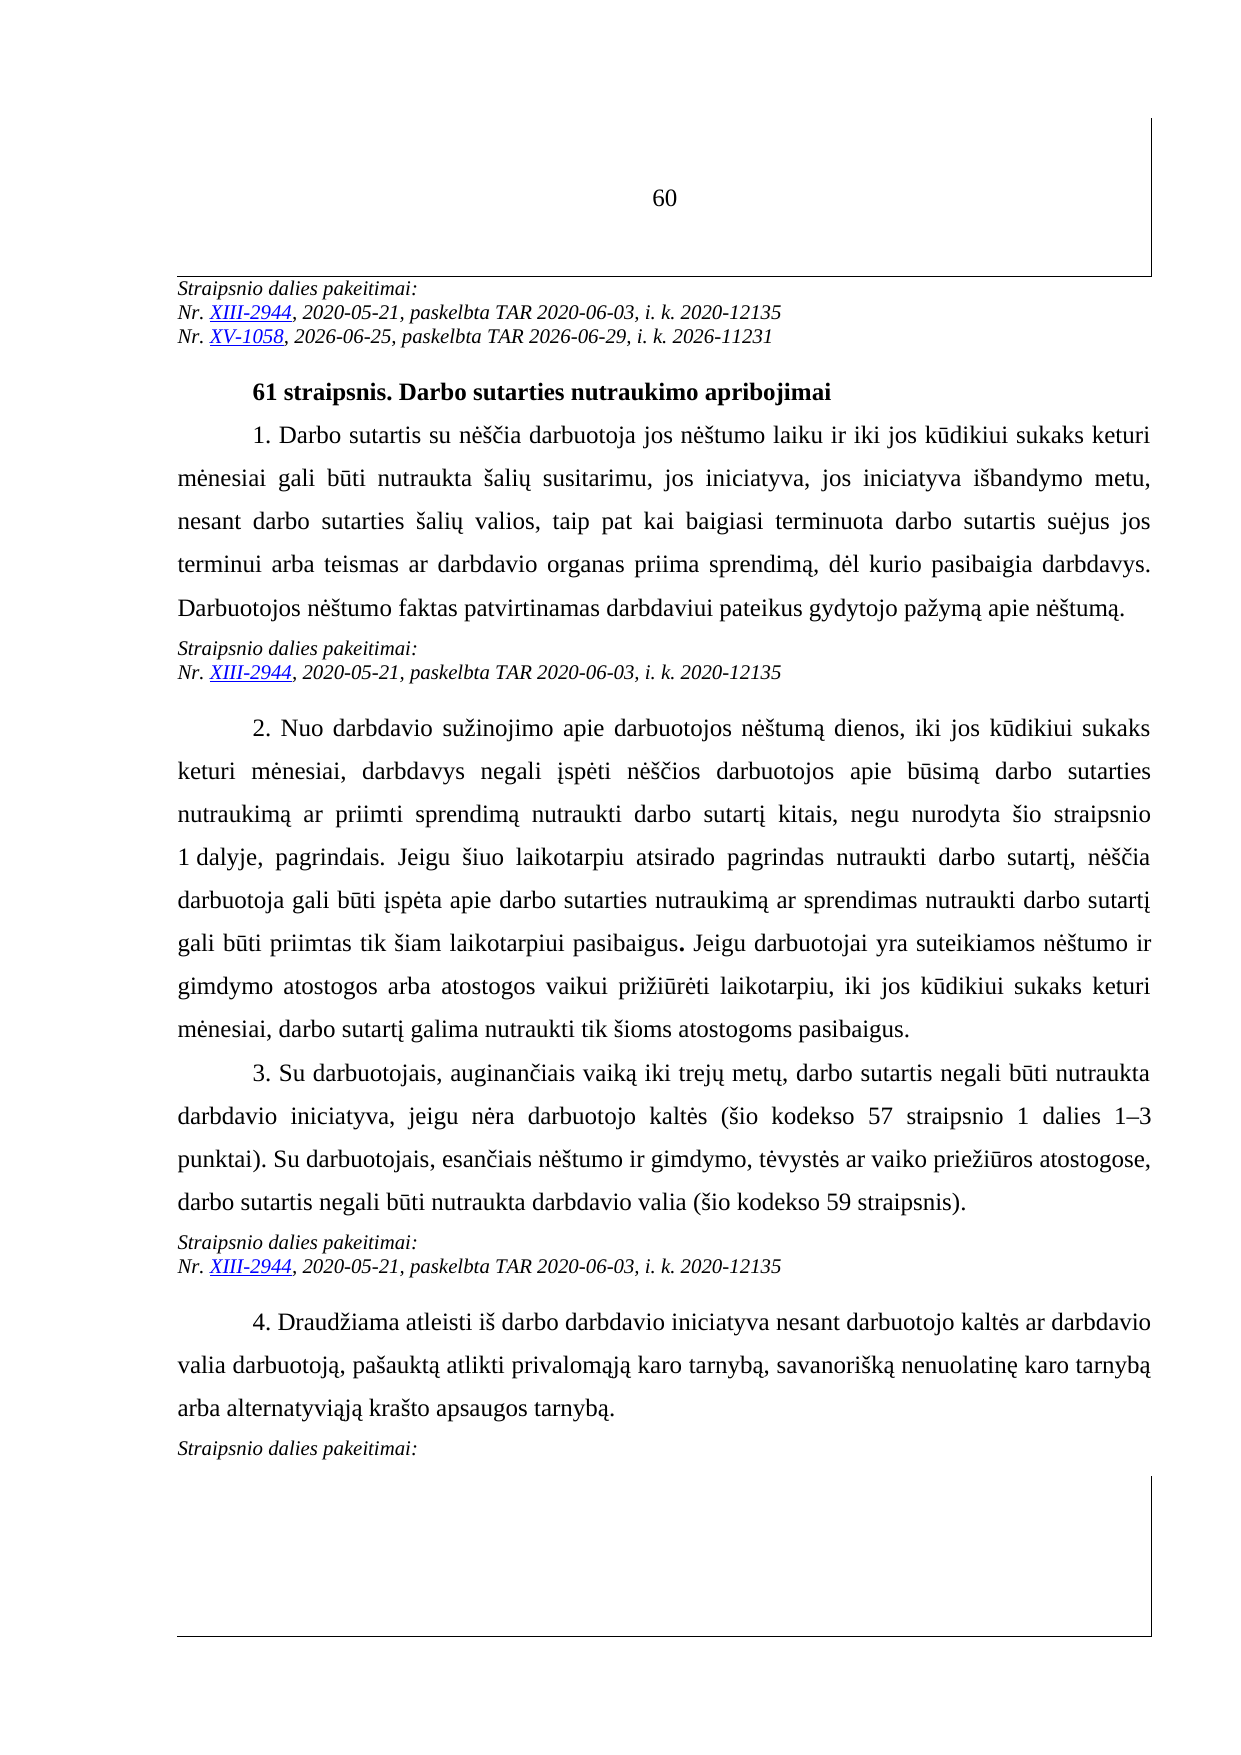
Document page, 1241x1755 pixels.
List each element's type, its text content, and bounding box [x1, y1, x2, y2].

text 2. Nuo darbdavio sužinojimo apie darbuotojos nėštumą dienos, iki jos kūdikiui sukaks keturi mėnesiai, darbdavys negali įspėti nėščios darbuotojos apie būsimą darbo sutarties nutraukimą ar priimti sprendimą nutraukti darbo sutartį kitais, negu nurodyta šio straipsnio 1 dalyje, pagrindais. Jeigu šiuo laikotarpiu atsirado pagrindas nutraukti darbo sutartį, nėščia darbuotoja gali būti įspėta apie darbo sutarties nutraukimą ar sprendimas nutraukti darbo sutartį gali būti priimtas tik šiam laikotarpiui pasibaigus. Jeigu darbuotojai yra suteikiamos nėštumo ir gimdymo atostogos arba atostogos vaikui prižiūrėti laikotarpiu, iki jos kūdikiui sukaks keturi mėnesiai, darbo sutartį galima nutraukti tik šioms atostogoms pasibaigus. [177, 713, 1152, 1043]
text 4. Draudžiama atleisti iš darbo darbdavio iniciatyva nesant darbuotojo kaltės ar darbdavio valia darbuotoją, pašauktą atlikti privalomąją karo tarnybą, savanorišką nenuolatinę karo tarnybą arba alternatyviąją krašto apsaugos tarnybą. [177, 1307, 1152, 1422]
text Nr. XIII-2944, 2020-05-21, paskelbta TAR 2020-06-03, i. k. 2020-12135 [177, 300, 1152, 324]
text Straipsnio dalies pakeitimai: [177, 276, 1152, 300]
text Nr. XIII-2944, 2020-05-21, paskelbta TAR 2020-06-03, i. k. 2020-12135 [177, 660, 1152, 684]
text Nr. XIII-2944, 2020-05-21, paskelbta TAR 2020-06-03, i. k. 2020-12135 [177, 1254, 1152, 1278]
text 3. Su darbuotojais, auginančiais vaiką iki trejų metų, darbo sutartis negali būti nutraukta darbdavio iniciatyva, jeigu nėra darbuotojo kaltės (šio kodekso 57 straipsnio 1 dalies 1–3 punktai). Su darbuotojais, esančiais nėštumo ir gimdymo, tėvystės ar vaiko priežiūros atostogose, darbo sutartis negali būti nutraukta darbdavio valia (šio kodekso 59 straipsnis). [177, 1058, 1152, 1216]
subtitle 61 straipsnis. Darbo sutarties nutraukimo apribojimai [177, 377, 1152, 406]
text Straipsnio dalies pakeitimai: [177, 1436, 1152, 1460]
text Nr. XV-1058, 2026-06-25, paskelbta TAR 2026-06-29, i. k. 2026-11231 [177, 324, 1152, 348]
text Straipsnio dalies pakeitimai: [177, 1230, 1152, 1254]
text 1. Darbo sutartis su nėščia darbuotoja jos nėštumo laiku ir iki jos kūdikiui sukaks keturi mėnesiai gali būti nutraukta šalių susitarimu, jos iniciatyva, jos iniciatyva išbandymo metu, nesant darbo sutarties šalių valios, taip pat kai baigiasi terminuota darbo sutartis suėjus jos terminui arba teismas ar darbdavio organas priima sprendimą, dėl kurio pasibaigia darbdavys. Darbuotojos nėštumo faktas patvirtinamas darbdaviui pateikus gydytojo pažymą apie nėštumą. [177, 420, 1152, 621]
text Straipsnio dalies pakeitimai: [177, 636, 1152, 660]
